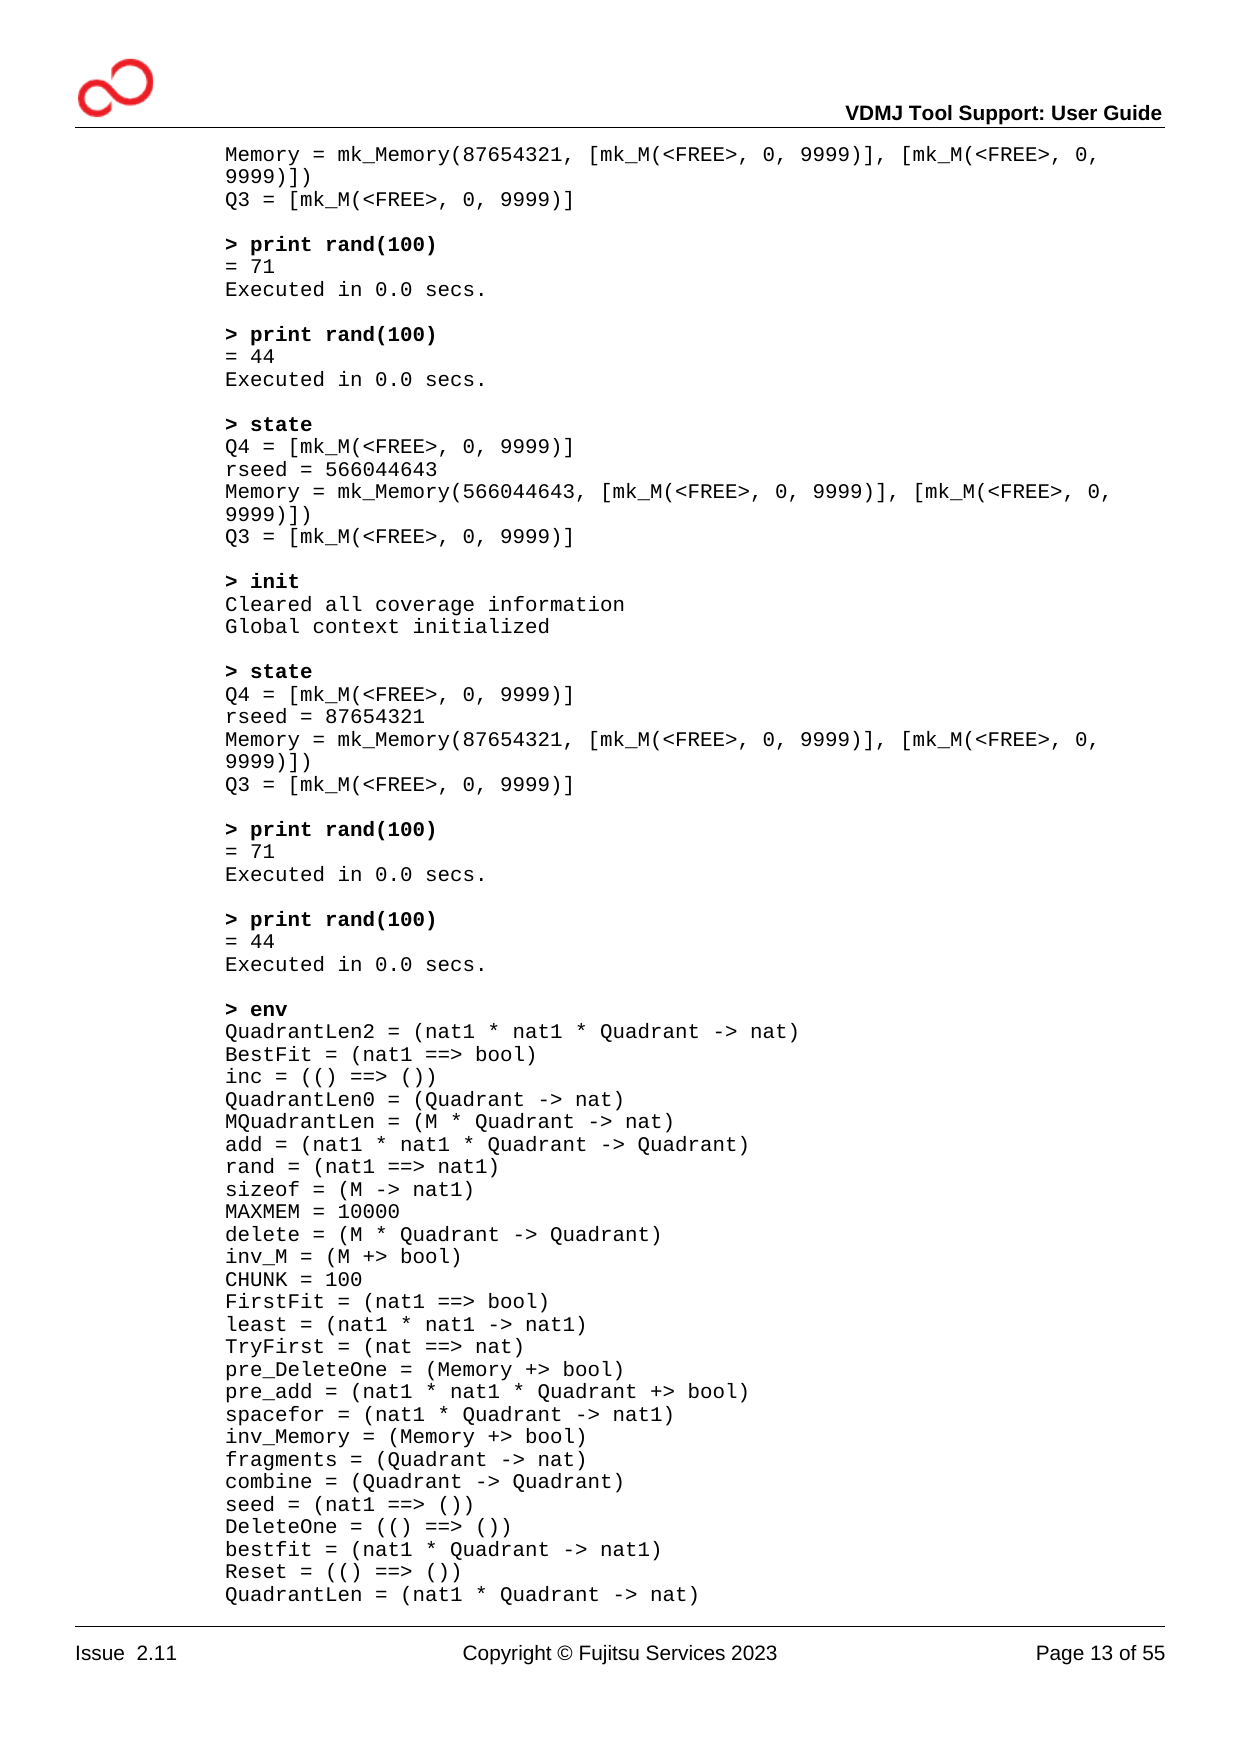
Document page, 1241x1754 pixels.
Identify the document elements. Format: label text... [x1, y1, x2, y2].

text > print rand(100) [225, 233, 1165, 256]
text inc = (() ==> ()) [225, 1066, 1165, 1088]
text inv_Memory = (Memory +> bool) [225, 1426, 1165, 1448]
text > print rand(100) [225, 908, 1165, 931]
text seed = (nat1 ==> ()) [225, 1493, 1165, 1516]
text Reset = (() ==> ()) [225, 1561, 1165, 1583]
text QuadrantLen = (nat1 * Quadrant -> nat) [225, 1583, 1165, 1606]
text CHUNK = 100 [225, 1268, 1165, 1291]
text > init [225, 571, 1165, 593]
text Memory = mk_Memory(87654321, [mk_M(<FREE>, 0, 9999)], [mk_M(<FREE>, 0, 9999)]) [225, 143, 1165, 188]
text > print rand(100) [225, 323, 1165, 346]
text Q3 = [mk_M(<FREE>, 0, 9999)] [225, 773, 1165, 796]
text Executed in 0.0 secs. [225, 953, 1165, 976]
text inv_M = (M +> bool) [225, 1246, 1165, 1268]
text TryFirst = (nat ==> nat) [225, 1336, 1165, 1358]
text Global context initialized [225, 616, 1165, 638]
text Q3 = [mk_M(<FREE>, 0, 9999)] [225, 526, 1165, 548]
text MAXMEM = 10000 [225, 1201, 1165, 1223]
text DeleteOne = (() ==> ()) [225, 1516, 1165, 1538]
text FirstFit = (nat1 ==> bool) [225, 1291, 1165, 1313]
text combine = (Quadrant -> Quadrant) [225, 1471, 1165, 1493]
text Cleared all coverage information [225, 593, 1165, 616]
text pre_DeleteOne = (Memory +> bool) [225, 1358, 1165, 1381]
text MQuadrantLen = (M * Quadrant -> nat) [225, 1111, 1165, 1133]
text Executed in 0.0 secs. [225, 368, 1165, 391]
text = 44 [225, 346, 1165, 368]
picture [78, 52, 153, 127]
text rseed = 566044643 [225, 458, 1165, 481]
text add = (nat1 * nat1 * Quadrant -> Quadrant) [225, 1133, 1165, 1156]
text = 71 [225, 841, 1165, 863]
text spacefor = (nat1 * Quadrant -> nat1) [225, 1403, 1165, 1426]
text Executed in 0.0 secs. [225, 278, 1165, 301]
text Q3 = [mk_M(<FREE>, 0, 9999)] [225, 188, 1165, 211]
text least = (nat1 * nat1 -> nat1) [225, 1313, 1165, 1336]
text = 44 [225, 931, 1165, 953]
text Memory = mk_Memory(566044643, [mk_M(<FREE>, 0, 9999)], [mk_M(<FREE>, 0, 9999)]) [225, 481, 1165, 526]
text bestfit = (nat1 * Quadrant -> nat1) [225, 1538, 1165, 1561]
text delete = (M * Quadrant -> Quadrant) [225, 1223, 1165, 1246]
text Executed in 0.0 secs. [225, 863, 1165, 886]
text sizeof = (M -> nat1) [225, 1178, 1165, 1201]
text Memory = mk_Memory(87654321, [mk_M(<FREE>, 0, 9999)], [mk_M(<FREE>, 0, 9999)]) [225, 728, 1165, 773]
text > env [225, 998, 1165, 1021]
text > state [225, 661, 1165, 683]
text rand = (nat1 ==> nat1) [225, 1156, 1165, 1178]
text Q4 = [mk_M(<FREE>, 0, 9999)] [225, 436, 1165, 458]
text pre_add = (nat1 * nat1 * Quadrant +> bool) [225, 1381, 1165, 1403]
text fragments = (Quadrant -> nat) [225, 1448, 1165, 1471]
text > print rand(100) [225, 818, 1165, 841]
text QuadrantLen0 = (Quadrant -> nat) [225, 1088, 1165, 1111]
text rseed = 87654321 [225, 706, 1165, 728]
text = 71 [225, 256, 1165, 278]
text Q4 = [mk_M(<FREE>, 0, 9999)] [225, 683, 1165, 706]
text > state [225, 413, 1165, 436]
text QuadrantLen2 = (nat1 * nat1 * Quadrant -> nat) [225, 1021, 1165, 1043]
text BestFit = (nat1 ==> bool) [225, 1043, 1165, 1066]
